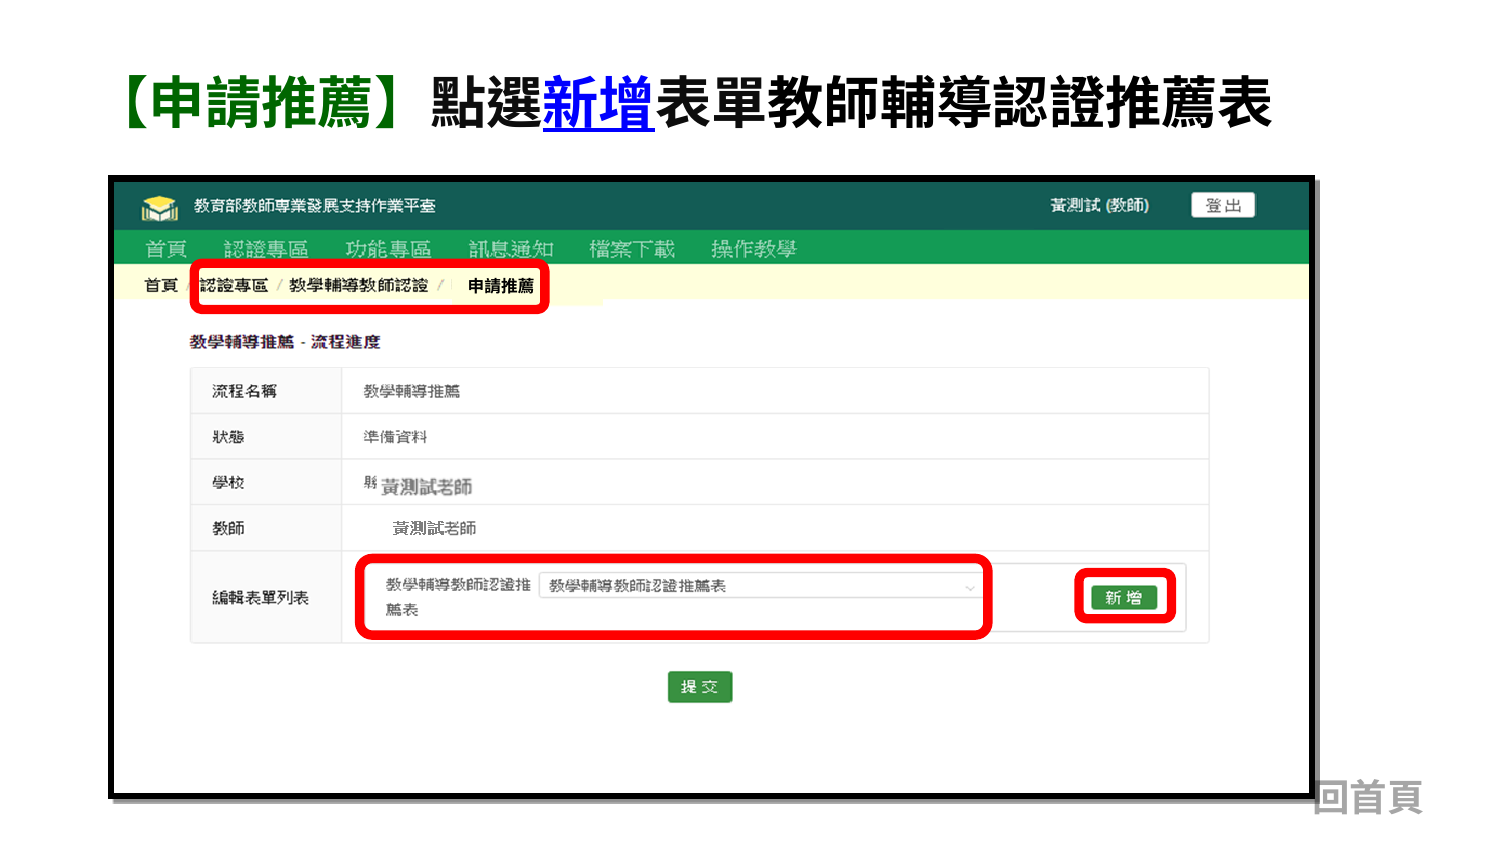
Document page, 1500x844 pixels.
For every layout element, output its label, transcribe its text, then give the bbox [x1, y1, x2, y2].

text_box 【申請推薦】點選新增表單教師輔導認證推薦表 [36, 62, 1331, 140]
picture [114, 181, 1309, 794]
text_box 申請推薦 [452, 268, 540, 304]
